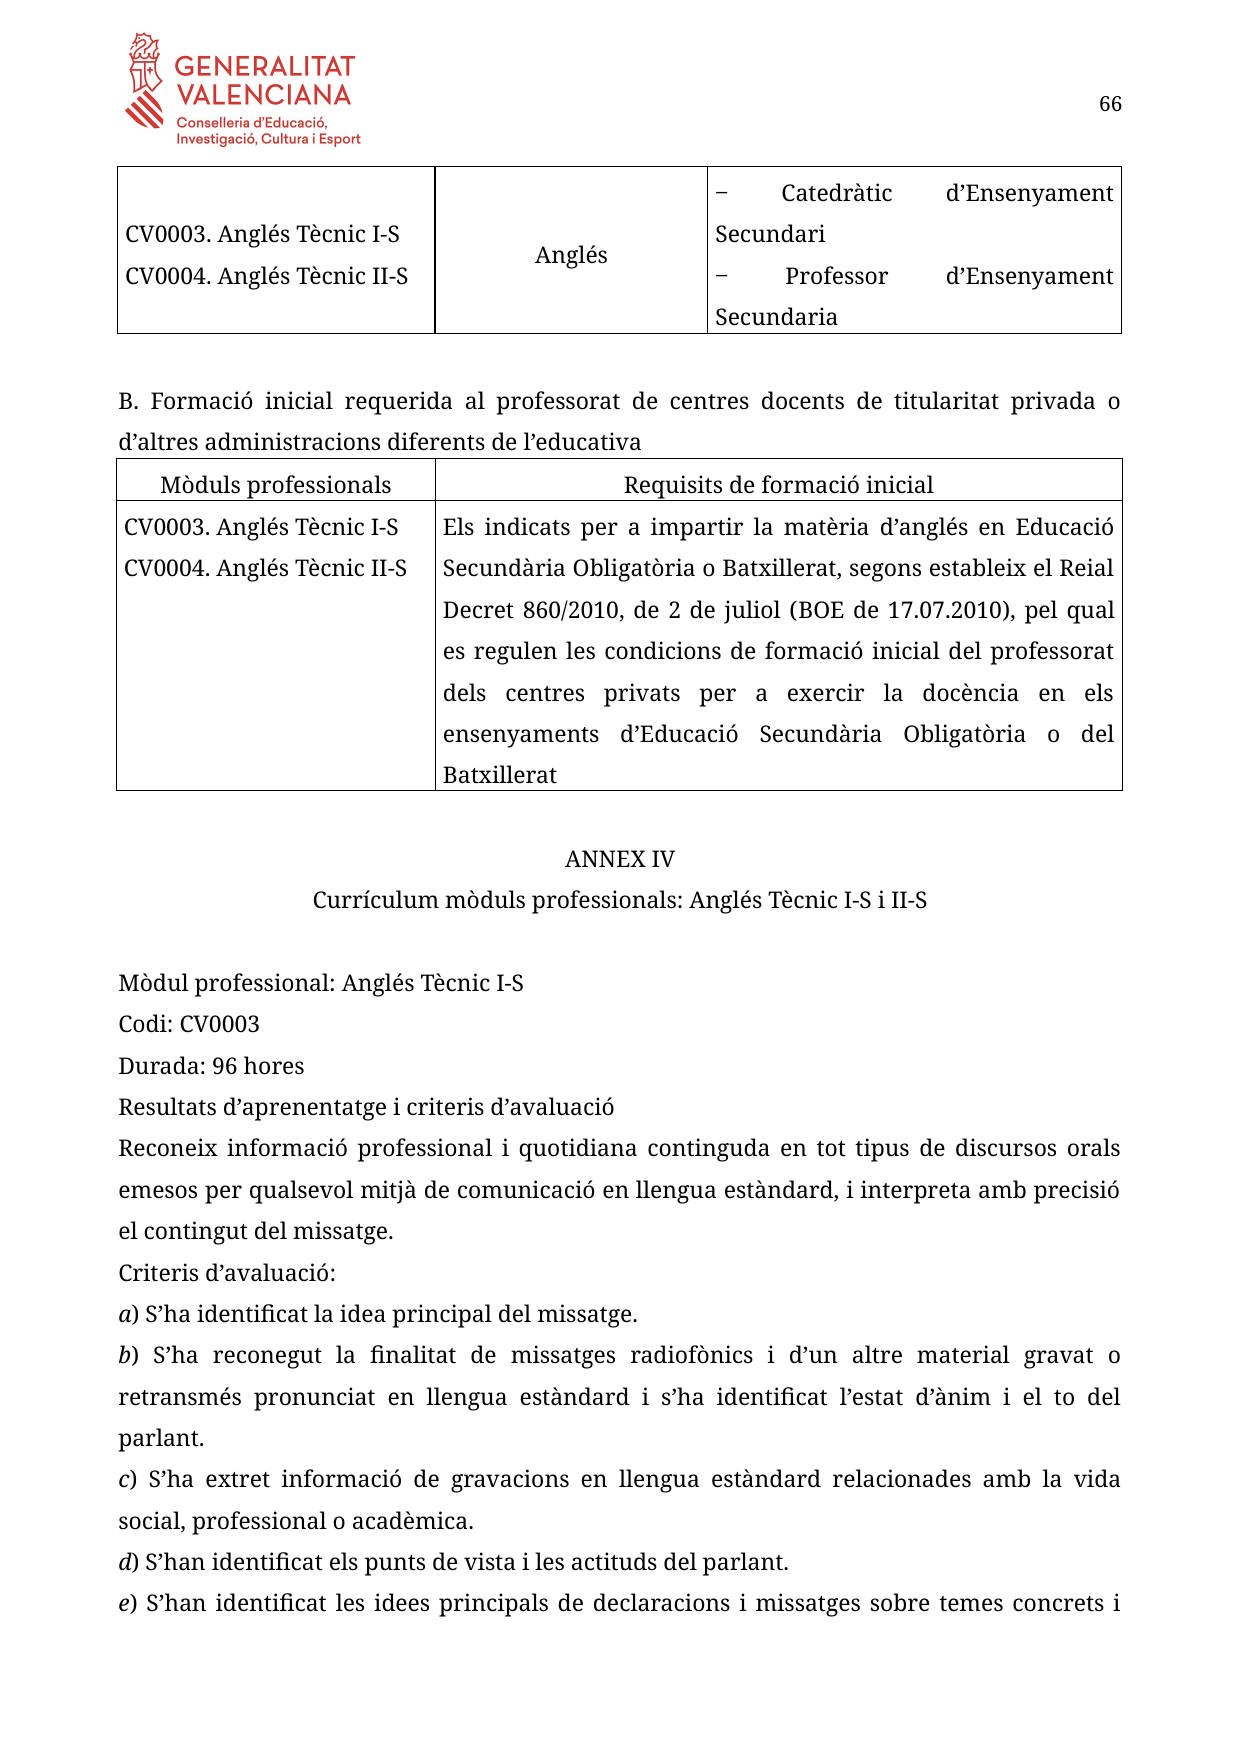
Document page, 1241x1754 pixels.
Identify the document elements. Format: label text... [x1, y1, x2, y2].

table_cell Anglés [436, 167, 707, 332]
text a) S’ha identificat la idea principal del missatge. [118, 1288, 1122, 1329]
table_cell CV0003. Anglés Tècnic I-S CV0004. Anglés Tècnic II-S [117, 501, 435, 790]
text c) S’ha extret informació de gravacions en llengua estàndard relacionades amb la vida social, professional o acadèmica. [118, 1453, 1122, 1536]
text d) S’han identificat els punts de vista i les actituds del parlant. [118, 1536, 1122, 1577]
table_cell Els indicats per a impartir la matèria d’anglés en Educació Secundària Obligatòria o Batxillerat, segons estableix el Reial Decret 860/2010, de 2 de juliol (BOE de 17.07.2010), pel qual es regulen les condicions de formació inicial del professorat dels centres privats per a exercir la docència en els ensenyaments d’Educació Secundària Obligatòria o del Batxillerat [436, 501, 1122, 790]
table_header Requisits de formació inicial [436, 459, 1122, 500]
text Resultats d’aprenentatge i criteris d’avaluació [118, 1081, 1122, 1122]
table_cell ‒ Catedràtic d’Ensenyament Secundari ‒ Professor d’Ensenyament Secundaria [708, 167, 1121, 332]
text Criteris d’avaluació: [118, 1246, 1122, 1288]
text B. Formació inicial requerida al professorat de centres docents de titularitat privada o d’altres administracions diferents de l’educativa [118, 375, 1122, 457]
text b) S’ha reconegut la finalitat de missatges radiofònics i d’un altre material gravat o retransmés pronunciat en llengua estàndard i s’ha identificat l’estat d’ànim i el to del parlant. [118, 1329, 1122, 1453]
text Durada: 96 hores [118, 1039, 1122, 1081]
text Codi: CV0003 [118, 998, 1122, 1039]
text Mòdul professional: Anglés Tècnic I-S [118, 957, 1122, 998]
text Reconeix informació professional i quotidiana continguda en tot tipus de discursos orals emesos per qualsevol mitjà de comunicació en llengua estàndard, i interpreta amb precisió el contingut del missatge. [118, 1122, 1122, 1246]
table_header Mòduls professionals [117, 459, 435, 500]
text Currículum mòduls professionals: Anglés Tècnic I-S i II-S [118, 874, 1122, 916]
text e) S’han identificat les idees principals de declaracions i missatges sobre temes concrets i [118, 1577, 1122, 1618]
table_cell CV0003. Anglés Tècnic I-S CV0004. Anglés Tècnic II-S [118, 167, 434, 332]
text ANNEX IV [118, 833, 1122, 874]
picture [112, 17, 377, 160]
